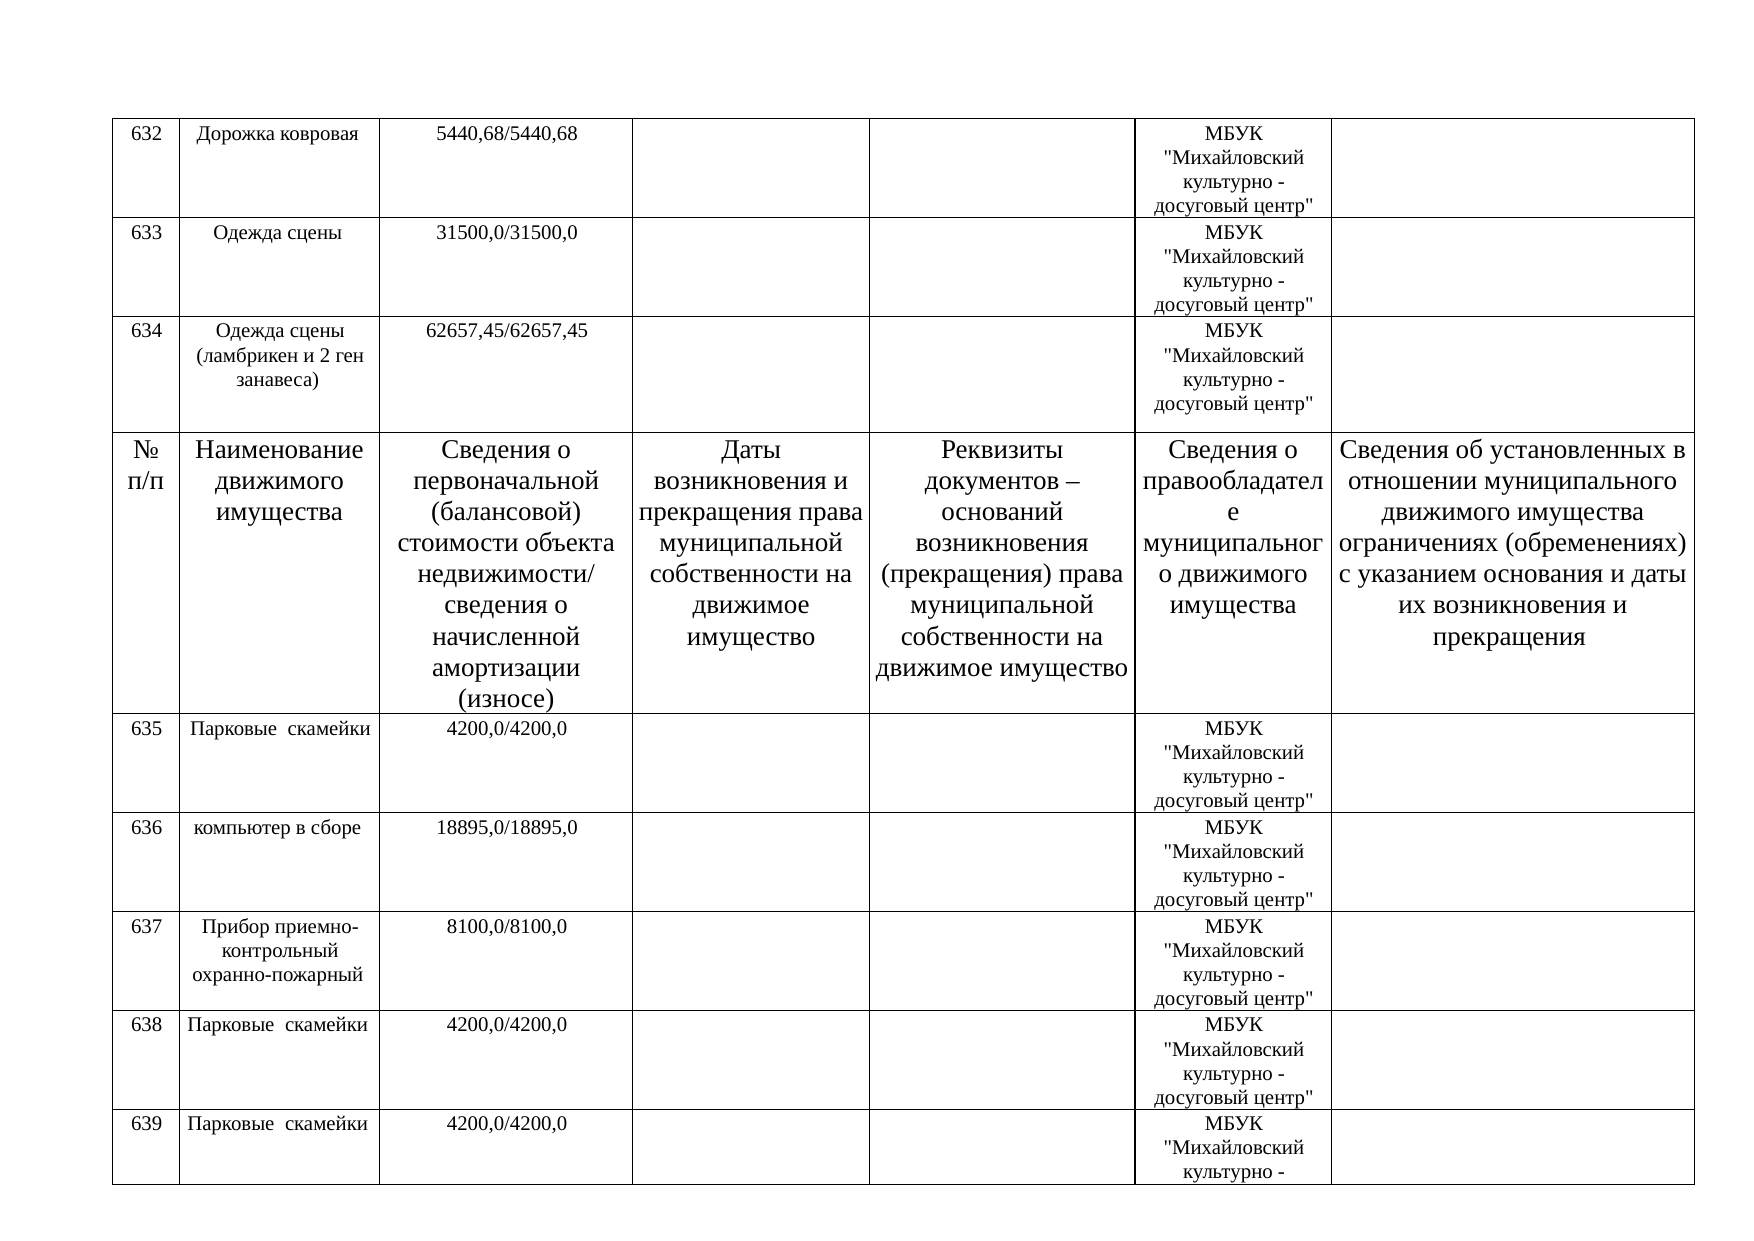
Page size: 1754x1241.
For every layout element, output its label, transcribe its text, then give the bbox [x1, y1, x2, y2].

table_cell 4200,0/4200,0 [380, 1011, 632, 1109]
table_cell [1332, 1011, 1694, 1109]
table_cell 4200,0/4200,0 [380, 1110, 632, 1183]
table_cell [870, 813, 1134, 911]
table_cell 4200,0/4200,0 [380, 714, 632, 812]
table_cell Парковые скамейки [180, 714, 379, 812]
table_cell [633, 714, 869, 812]
table_cell [633, 119, 869, 217]
table_cell 632 [113, 119, 179, 217]
table_cell 639 [113, 1110, 179, 1183]
table_cell Реквизиты документов – оснований возникновения (прекращения) права муниципальной собственности на движимое имущество [870, 433, 1134, 713]
table_cell [870, 119, 1134, 217]
table_cell [633, 218, 869, 316]
table_cell [870, 714, 1134, 812]
table_cell 633 [113, 218, 179, 316]
table_cell Прибор приемно-контрольный охранно-пожарный [180, 912, 379, 1010]
table_cell компьютер в сборе [180, 813, 379, 911]
table_cell МБУК "Михайловский культурно [1136, 1110, 1331, 1183]
table_cell Одежда сцены (ламбрикен и 2 ген занавеса) [180, 317, 379, 432]
table_cell [870, 912, 1134, 1010]
table_cell [633, 813, 869, 911]
table_cell [870, 1011, 1134, 1109]
table_cell МБУК "Михайловский культурно - досуговый центр" [1136, 714, 1331, 812]
table_cell Наименование движимого имущества [180, 433, 379, 713]
table_cell Парковые скамейки [180, 1110, 379, 1183]
table_cell 31500,0/31500,0 [380, 218, 632, 316]
table_cell [1332, 714, 1694, 812]
table_cell [633, 912, 869, 1010]
table_cell [870, 1110, 1134, 1183]
table_cell [1332, 317, 1694, 432]
table_cell [1332, 119, 1694, 217]
table_cell Даты возникновения и прекращения права муниципальной собственности на движимое имущество [633, 433, 869, 713]
table_cell Сведения о правообладателе муниципального движимого имущества [1136, 433, 1331, 713]
table_cell Дорожка ковровая [180, 119, 379, 217]
table_cell МБУК "Михайловский культурно - досуговый центр" [1136, 119, 1331, 217]
table_cell 5440,68/5440,68 [380, 119, 632, 217]
table_cell 18895,0/18895,0 [380, 813, 632, 911]
table_cell [633, 1110, 869, 1183]
table_cell [1332, 1110, 1694, 1183]
table_cell 638 [113, 1011, 179, 1109]
table_cell [633, 317, 869, 432]
table_cell 8100,0/8100,0 [380, 912, 632, 1010]
table_cell № п/п [113, 433, 179, 713]
table_cell 634 [113, 317, 179, 432]
table_cell МБУК "Михайловский культурно - досуговый центр" [1136, 218, 1331, 316]
table_cell Парковые скамейки [180, 1011, 379, 1109]
table_cell Сведения о первоначальной (балансовой) стоимости объекта недвижимости/ сведения о начисленной амортизации (износе) [380, 433, 632, 713]
table_cell [1332, 218, 1694, 316]
table_cell 635 [113, 714, 179, 812]
table_cell [870, 218, 1134, 316]
table_cell [1332, 912, 1694, 1010]
table_cell [1332, 813, 1694, 911]
table_cell 62657,45/62657,45 [380, 317, 632, 432]
table_cell МБУК "Михайловский культурно - досуговый центр" [1136, 317, 1331, 432]
table_cell МБУК "Михайловский культурно - досуговый центр" [1136, 912, 1331, 1010]
table_cell МБУК "Михайловский культурно - досуговый центр" [1136, 813, 1331, 911]
table_cell [870, 317, 1134, 432]
table_cell Сведения об установленных в отношении муниципального движимого имущества ограничениях (обременениях) с указанием основания и даты их возникновения и прекращения [1332, 433, 1694, 713]
table_cell МБУК "Михайловский культурно - досуговый центр" [1136, 1011, 1331, 1109]
table_cell 637 [113, 912, 179, 1010]
table_cell [633, 1011, 869, 1109]
table_cell 636 [113, 813, 179, 911]
table_cell Одежда сцены [180, 218, 379, 316]
